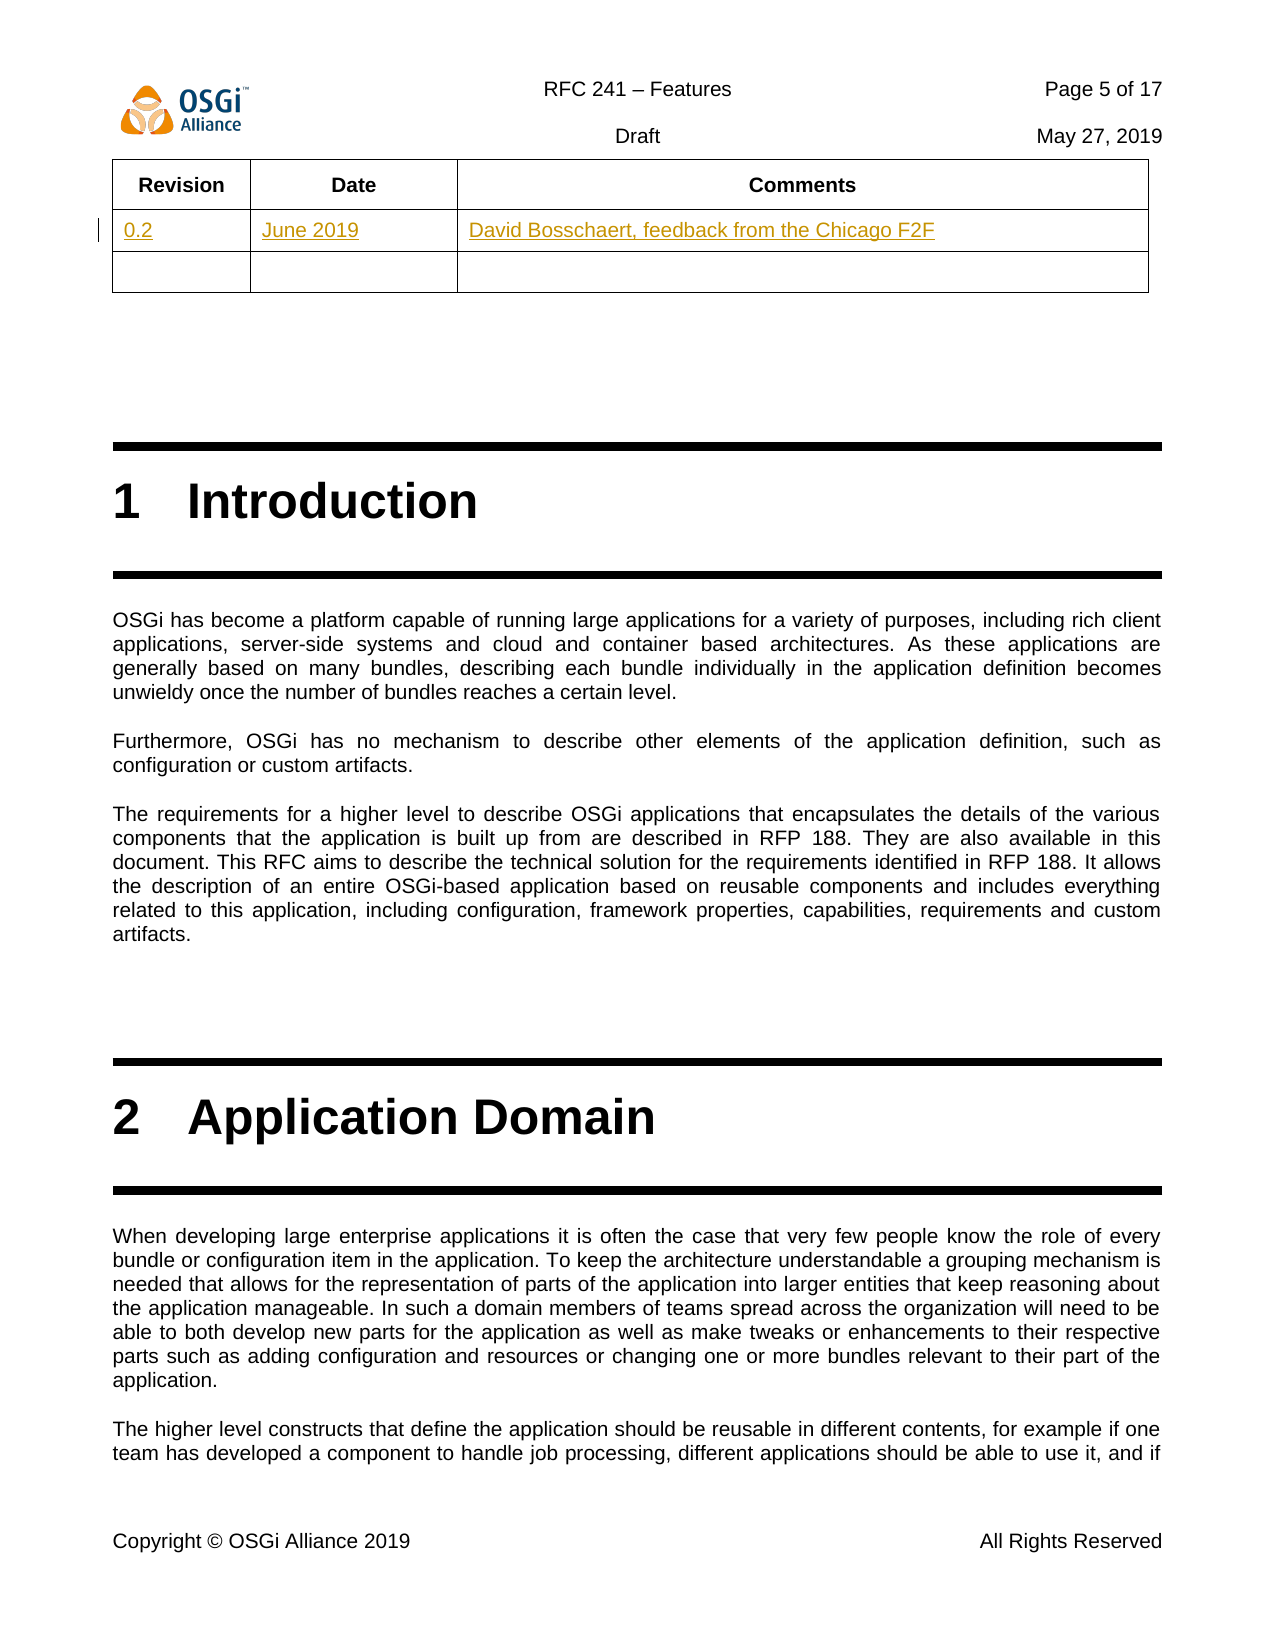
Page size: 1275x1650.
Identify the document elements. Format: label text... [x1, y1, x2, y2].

table_header Revision [113, 160, 250, 209]
table_header Date [251, 160, 457, 209]
table_cell 0.2 [113, 210, 250, 251]
subtitle Application Domain [112, 1059, 1162, 1195]
table_cell David Bosschaert, feedback from the Chicago F2F [458, 210, 1148, 251]
text When developing large enterprise applications it is often the case that very few people know the role of every bundle or configuration item in the application. To keep the architecture understandable a grouping mechanism is needed that allows for the representation of parts of the application into larger entities that keep reasoning about the application manageable. In such a domain members of teams spread across the organization will need to be able to both develop new parts for the application as well as make tweaks or enhancements to their respective parts such as adding configuration and resources or changing one or more bundles relevant to their part of the application. [112, 1224, 1162, 1392]
table_cell June 2019 [251, 210, 457, 251]
text Furthermore, OSGi has no mechanism to describe other elements of the application definition, such as configuration or custom artifacts. [112, 729, 1162, 777]
subtitle Introduction [112, 443, 1162, 579]
picture [113, 78, 257, 142]
text The requirements for a higher level to describe OSGi applications that encapsulates the details of the various components that the application is built up from are described in RFP 188. They are also available in this document. This RFC aims to describe the technical solution for the requirements identified in RFP 188. It allows the description of an entire OSGi-based application based on reusable components and includes everything related to this application, including configuration, framework properties, capabilities, requirements and custom artifacts. [112, 802, 1162, 946]
text OSGi has become a platform capable of running large applications for a variety of purposes, including rich client applications, server-side systems and cloud and container based architectures. As these applications are generally based on many bundles, describing each bundle individually in the application definition becomes unwieldy once the number of bundles reaches a certain level. [112, 608, 1162, 704]
table_header Comments [458, 160, 1148, 209]
table_cell [458, 252, 1148, 292]
text The higher level constructs that define the application should be reusable in different contents, for example if one team has developed a component to handle job processing, different applications should be able to use it, and if [112, 1417, 1162, 1464]
table_cell [251, 252, 457, 292]
table_cell [113, 252, 250, 292]
